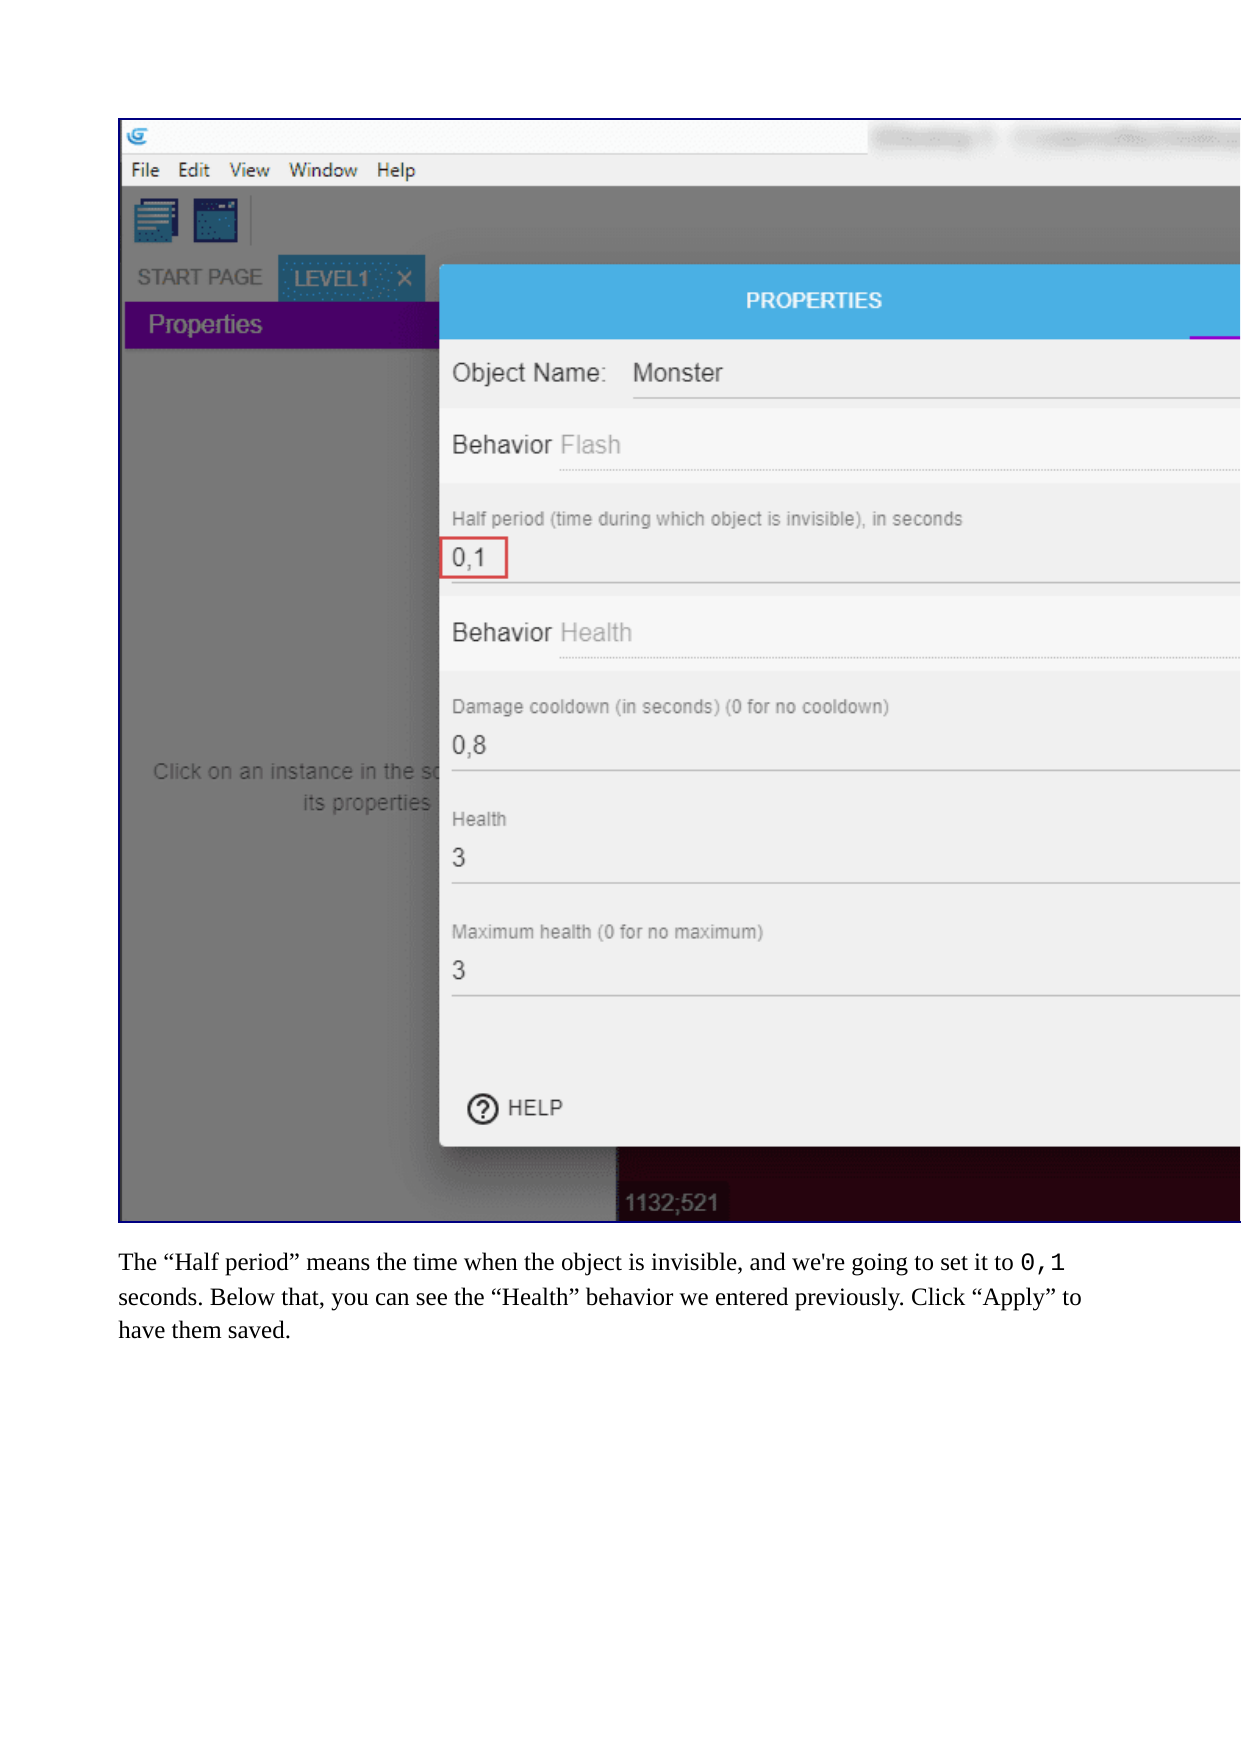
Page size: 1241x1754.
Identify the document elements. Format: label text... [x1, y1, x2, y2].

text The “Half period” means the time when the object is invisible, and we're going to set it to 0,1 seconds. Below that, you can see the “Health” behavior we entered previously. Click “Apply” to have them saved. [118, 1247, 1122, 1344]
picture [120, 120, 1241, 1221]
